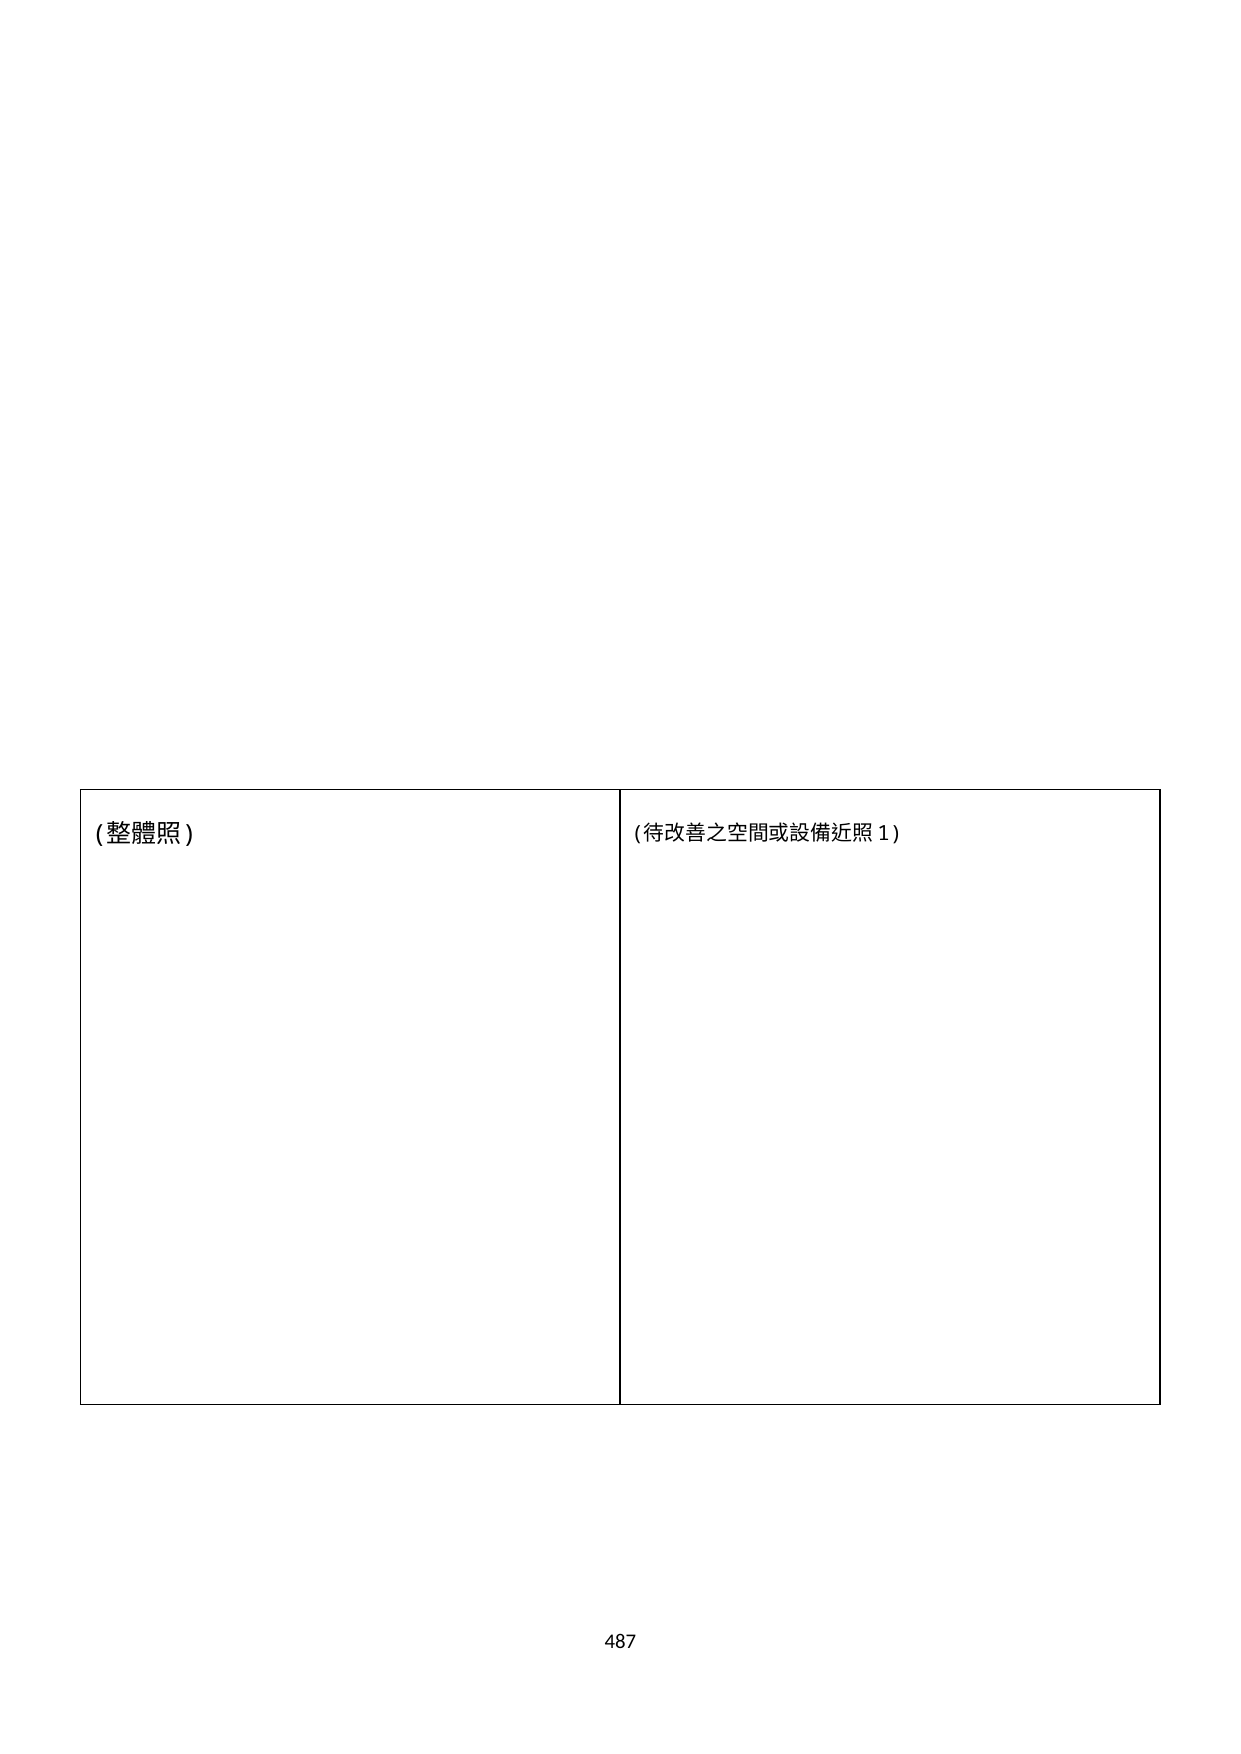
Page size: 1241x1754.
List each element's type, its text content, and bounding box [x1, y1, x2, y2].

table_cell (待改善之空間或設備近照1) [621, 790, 1159, 1404]
table_cell (整體照) [81, 790, 619, 1404]
